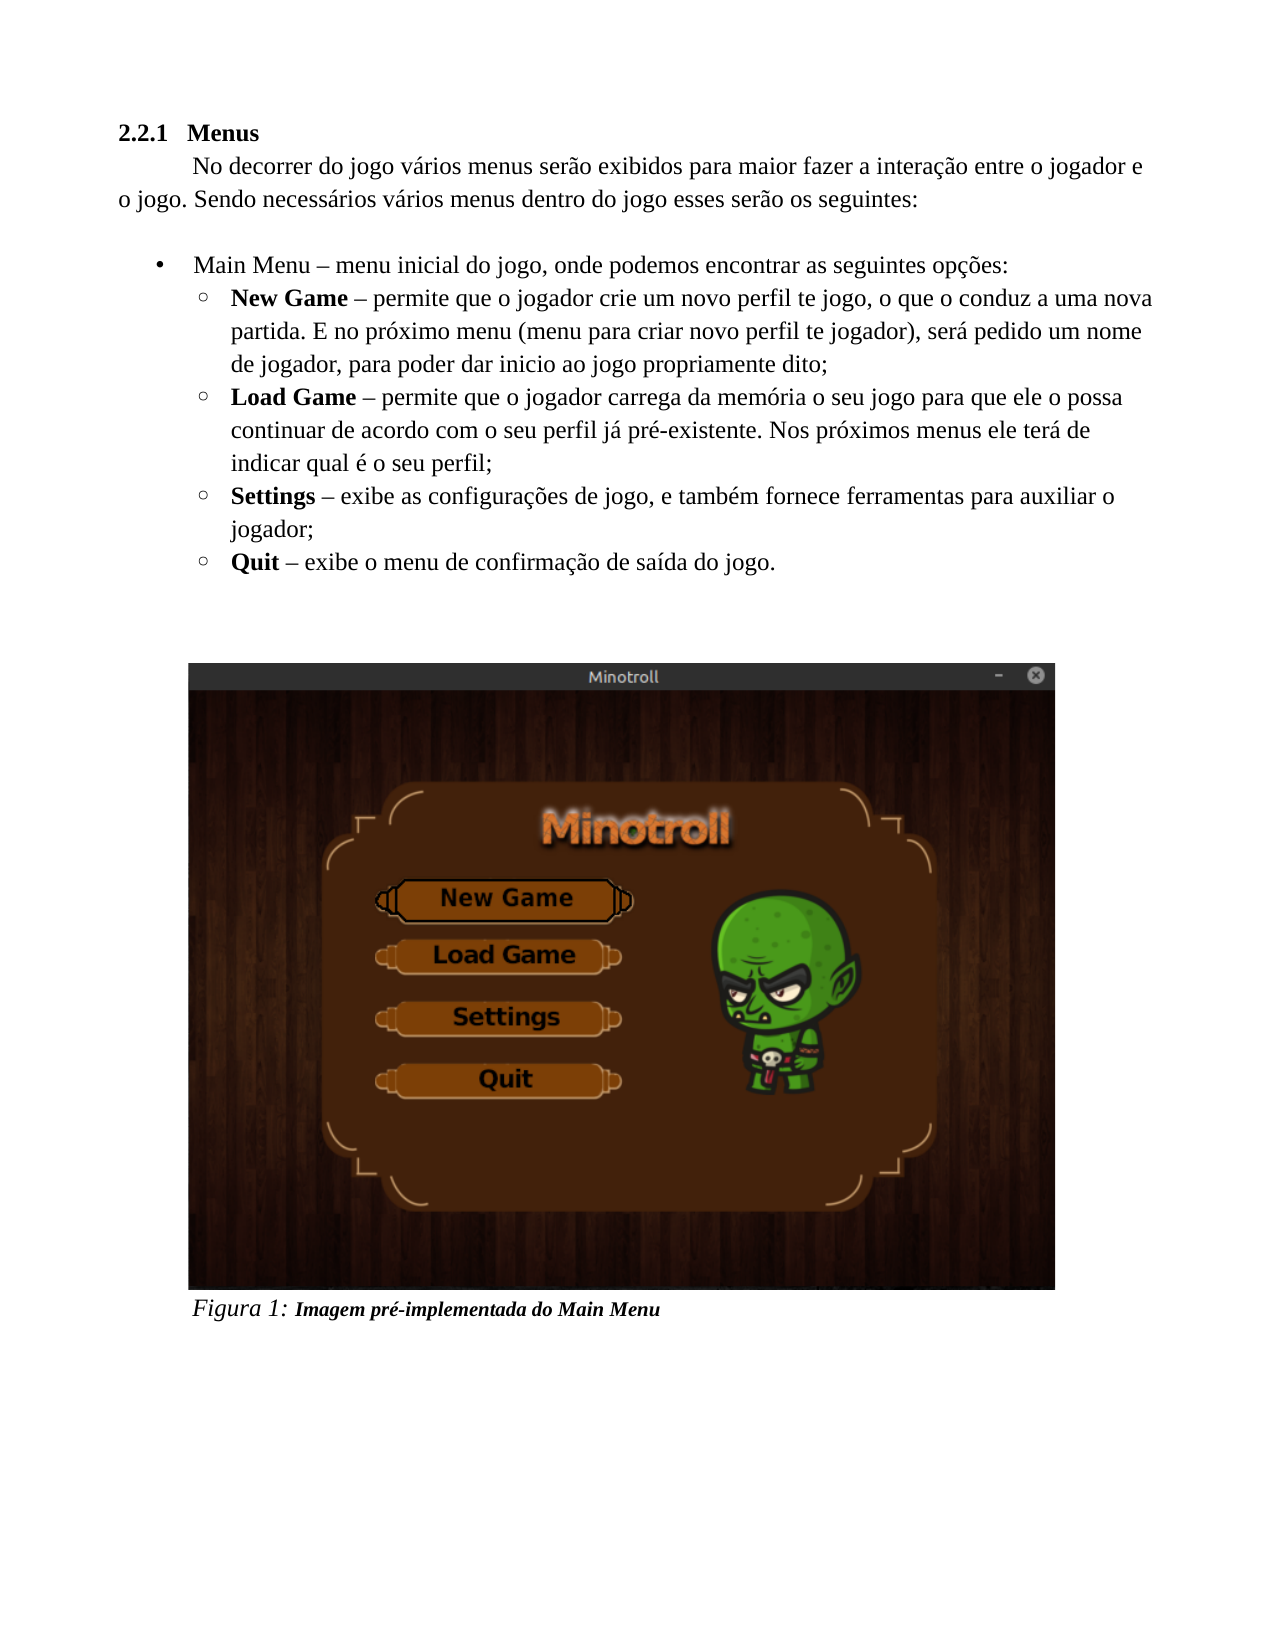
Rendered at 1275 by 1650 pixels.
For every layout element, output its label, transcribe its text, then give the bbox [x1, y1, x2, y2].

list Load Game – permite que o jogador carrega da memória o seu jogo para que ele o possa continuar de acordo com o seu perfil já pré-existente. Nos próximos menus ele terá de indicar qual é o seu perfil; [193, 382, 1157, 477]
list Settings – exibe as configurações de jogo, e também fornece ferramentas para auxiliar o jogador; [193, 481, 1157, 543]
list Quit – exibe o menu de confirmação de saída do jogo. [193, 547, 1157, 576]
text No decorrer do jogo vários menus serão exibidos para maior fazer a interação entre o jogador e o jogo. Sendo necessários vários menus dentro do jogo esses serão os seguintes: [118, 151, 1157, 213]
text 2.2.1 Menus [118, 118, 1157, 147]
text Figura 1: Imagem pré-implementada do Main Menu [118, 646, 1157, 1322]
list Main Menu – menu inicial do jogo, onde podemos encontrar as seguintes opções: [156, 250, 1157, 279]
picture [188, 663, 1055, 1290]
list New Game – permite que o jogador crie um novo perfil te jogo, o que o conduz a uma nova partida. E no próximo menu (menu para criar novo perfil te jogador), será pedido um nome de jogador, para poder dar inicio ao jogo propriamente dito; [193, 283, 1157, 378]
